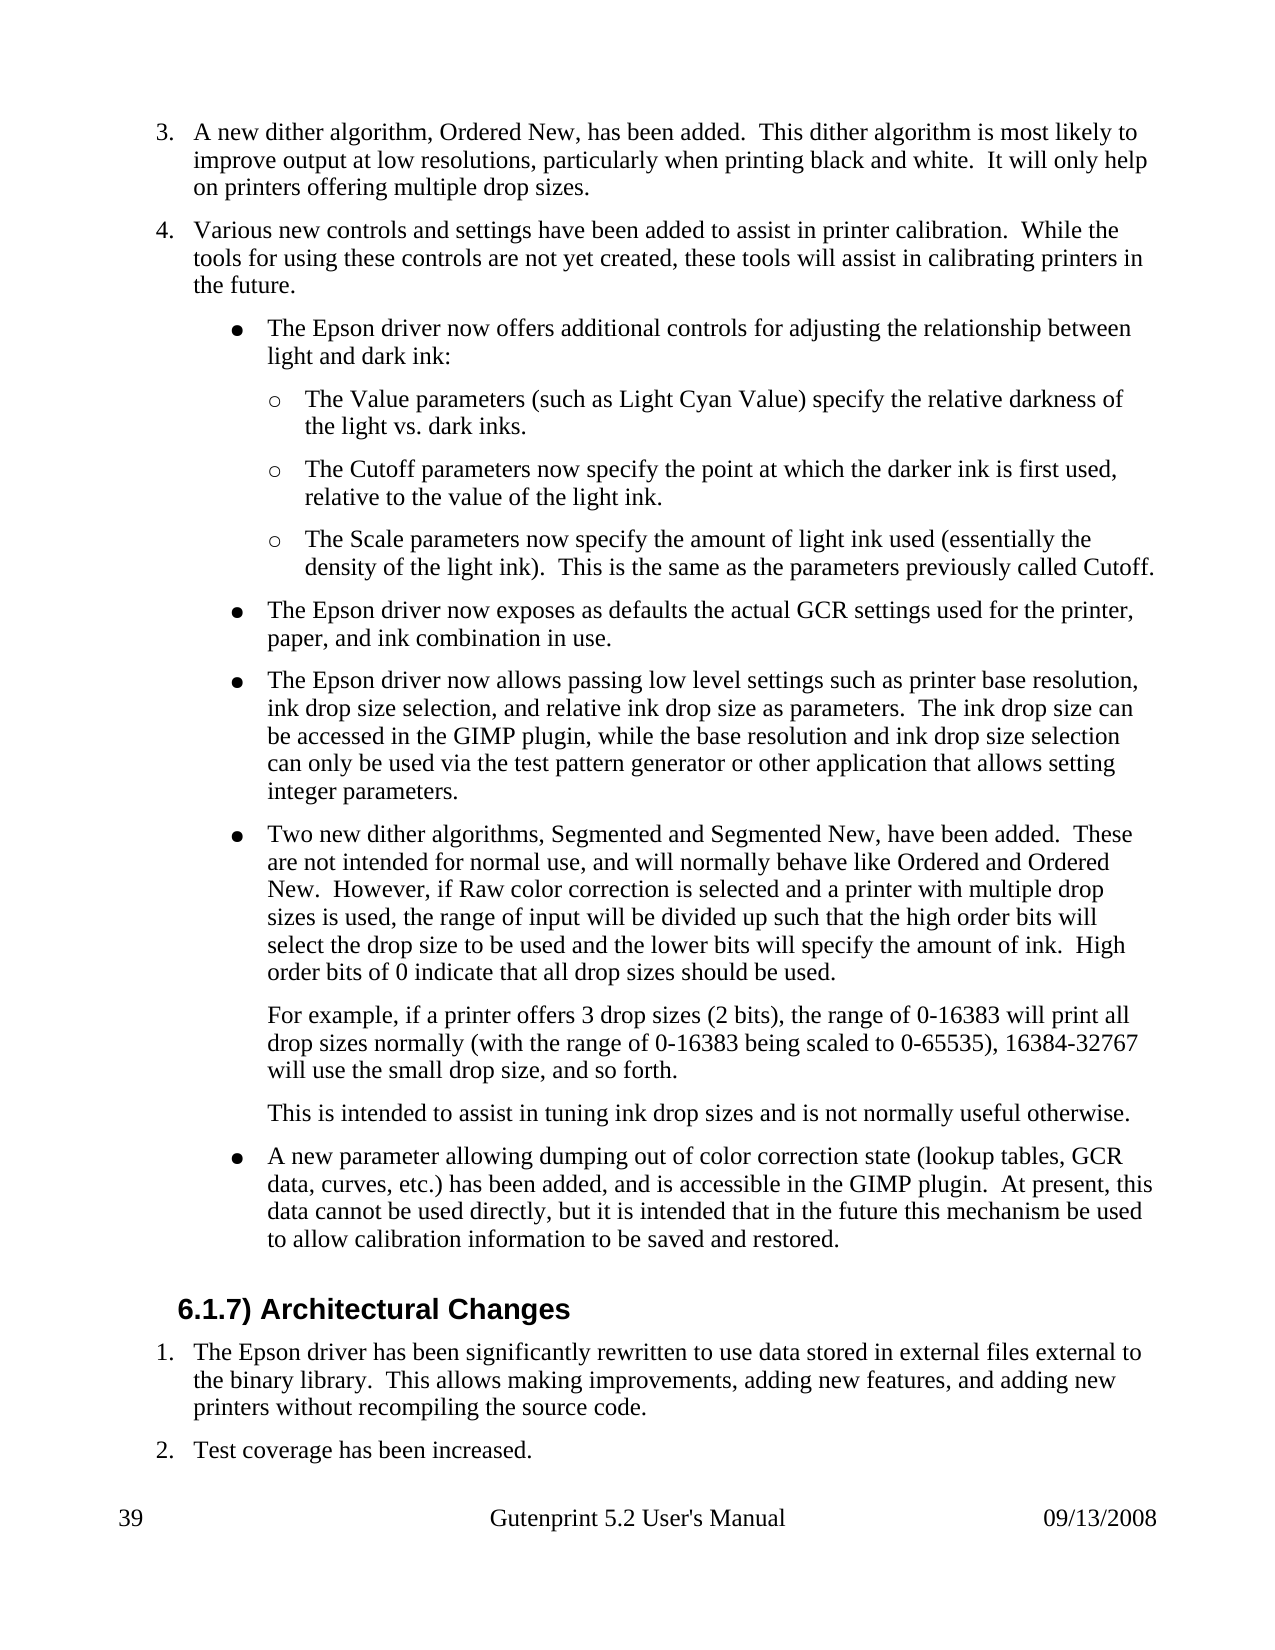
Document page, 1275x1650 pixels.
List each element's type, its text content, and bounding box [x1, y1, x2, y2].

subtitle Architectural Changes [177, 1293, 1157, 1326]
list The Scale parameters now specify the amount of light ink used (essentially the density of the light ink). This is the same as the parameters previously called Cutoff. [267, 526, 1157, 581]
list For example, if a printer offers 3 drop sizes (2 bits), the range of 0-16383 will print all drop sizes normally (with the range of 0-16383 being scaled to 0-65535), 16384-32767 will use the small drop size, and so forth. [229, 1001, 1157, 1084]
list The Epson driver now allows passing low level settings such as printer base resolution, ink drop size selection, and relative ink drop size as parameters. The ink drop size can be accessed in the GIMP plugin, while the base resolution and ink drop size selection can only be used via the test pattern generator or other application that allows setting integer parameters. [229, 666, 1157, 805]
list The Epson driver has been significantly rewritten to use data stored in external files external to the binary library. This allows making improvements, adding new features, and adding new printers without recompiling the source code. [156, 1338, 1157, 1421]
list This is intended to assist in tuning ink drop sizes and is not normally useful otherwise. [229, 1099, 1157, 1127]
list The Epson driver now exposes as defaults the actual GCR settings used for the printer, paper, and ink combination in use. [229, 596, 1157, 651]
list Various new controls and settings have been added to assist in printer calibration. While the tools for using these controls are not yet created, these tools will assist in calibrating printers in the future. [156, 216, 1157, 299]
list The Value parameters (such as Light Cyan Value) specify the relative darkness of the light vs. dark inks. [267, 385, 1157, 440]
list A new dither algorithm, Ordered New, has been added. This dither algorithm is most likely to improve output at low resolutions, particularly when printing black and white. It will only help on printers offering multiple drop sizes. [156, 118, 1157, 201]
list The Epson driver now offers additional controls for adjusting the relationship between light and dark ink: [229, 314, 1157, 370]
list A new parameter allowing dumping out of color correction state (lookup tables, GCR data, curves, etc.) has been added, and is accessible in the GIMP plugin. At present, this data cannot be used directly, but it is intended that in the future this mechanism be used to allow calibration information to be saved and restored. [229, 1142, 1157, 1253]
list The Cutoff parameters now specify the point at which the darker ink is first used, relative to the value of the light ink. [267, 455, 1157, 511]
list Test coverage has been increased. [156, 1436, 1157, 1464]
list Two new dither algorithms, Segmented and Segmented New, have been added. These are not intended for normal use, and will normally behave like Ordered and Ordered New. However, if Raw color correction is selected and a printer with multiple drop sizes is used, the range of input will be divided up such that the high order bits will select the drop size to be used and the lower bits will specify the amount of ink. High order bits of 0 indicate that all drop sizes should be used. [229, 820, 1157, 986]
